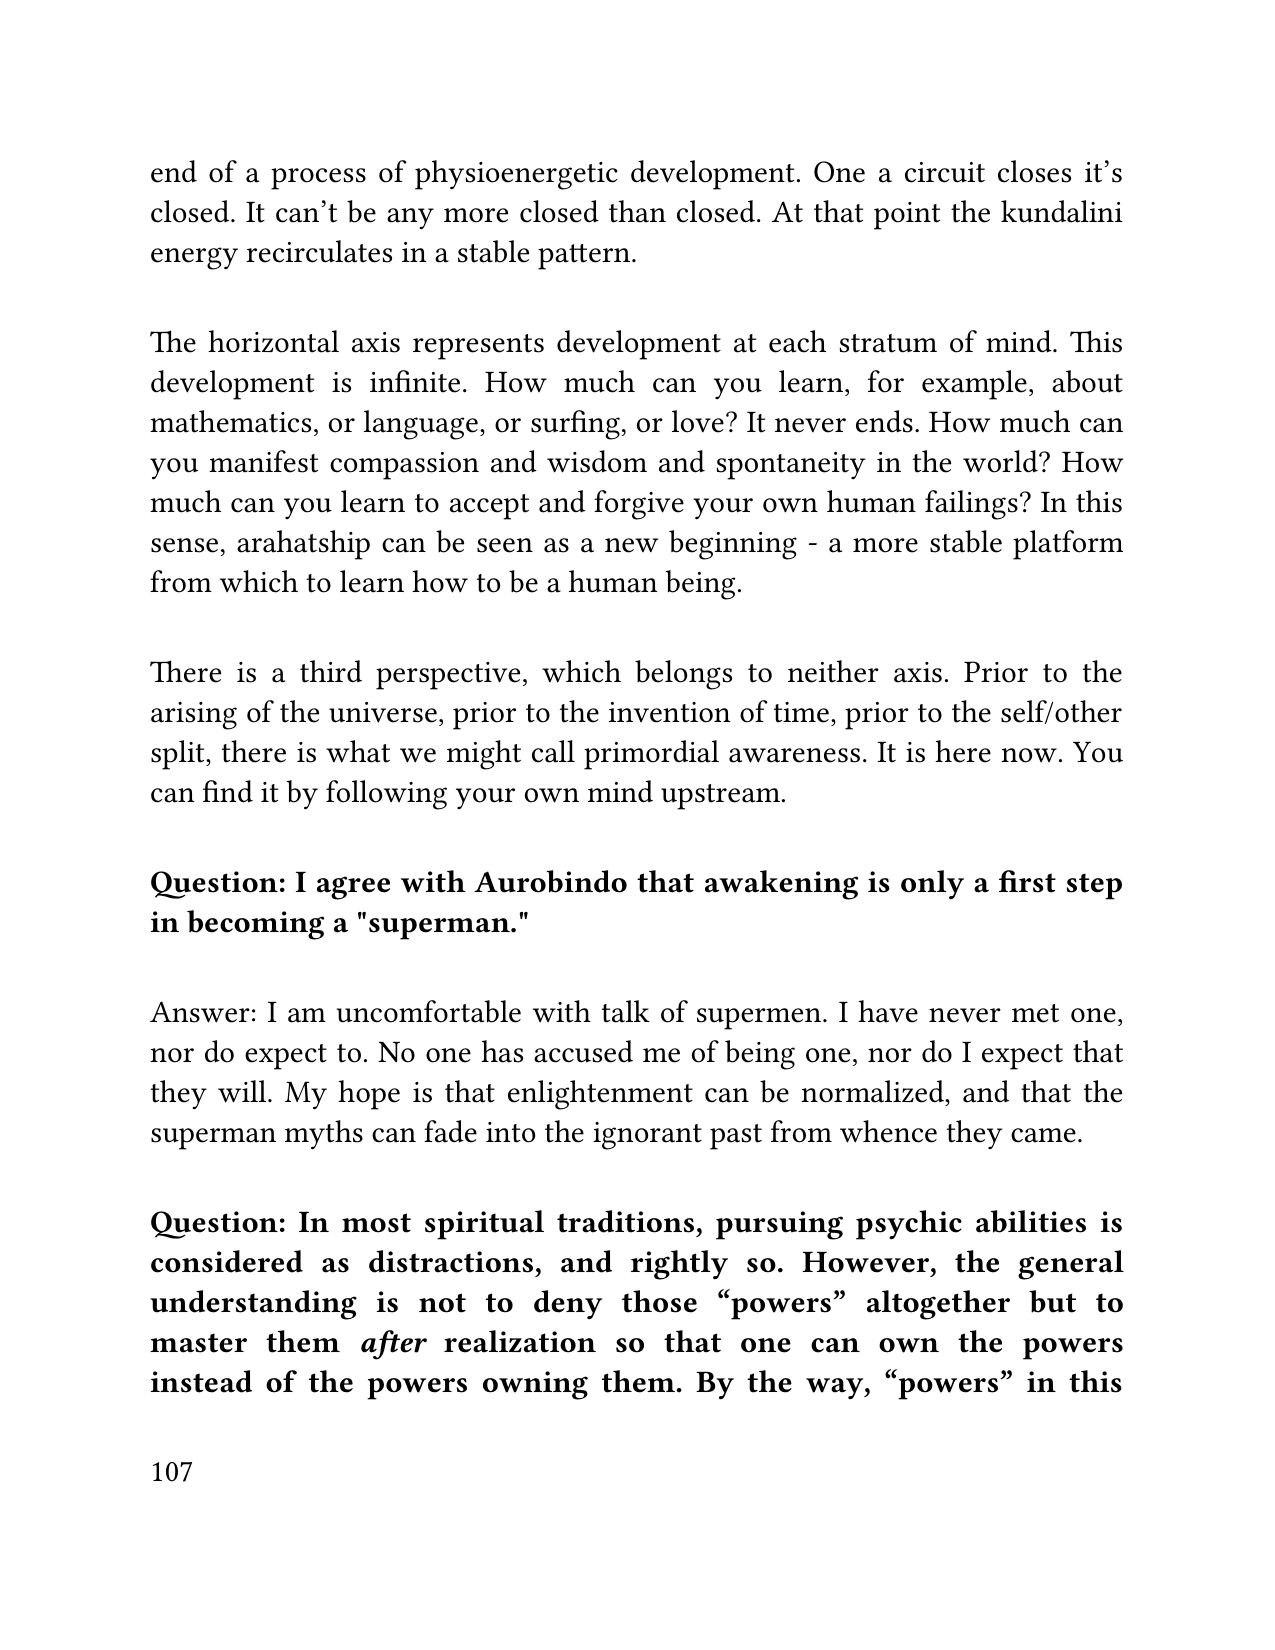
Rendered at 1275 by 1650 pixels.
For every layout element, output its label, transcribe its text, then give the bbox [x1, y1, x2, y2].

text Question: In most spiritual traditions, pursuing psychic abilities is considered as distractions, and rightly so. However, the general understanding is not to deny those “powers” altogether but to master them after realization so that one can own the powers instead of the powers owning them. By the way, “powers” in this [150, 1200, 1125, 1400]
text Answer: I am uncomfortable with talk of supermen. I have never met one, nor do expect to. No one has accused me of being one, nor do I expect that they will. My hope is that enlightenment can be normalized, and that the superman myths can fade into the ignorant past from whence they came. [150, 990, 1125, 1150]
text There is a third perspective, which belongs to neither axis. Prior to the arising of the universe, prior to the invention of time, prior to the self/other split, there is what we might call primordial awareness. It is here now. You can find it by following your own mind upstream. [150, 650, 1125, 810]
text end of a process of physioenergetic development. One a circuit closes it’s closed. It can’t be any more closed than closed. At that point the kundalini energy recirculates in a stable pattern. [150, 150, 1125, 270]
text Question: I agree with Aurobindo that awakening is only a first step in becoming a "superman." [150, 860, 1125, 940]
text The horizontal axis represents development at each stratum of mind. This development is infinite. How much can you learn, for example, about mathematics, or language, or surfing, or love? It never ends. How much can you manifest compassion and wisdom and spontaneity in the world? How much can you learn to accept and forgive your own human failings? In this sense, arahatship can be seen as a new beginning - a more stable platform from which to learn how to be a human being. [150, 320, 1125, 600]
